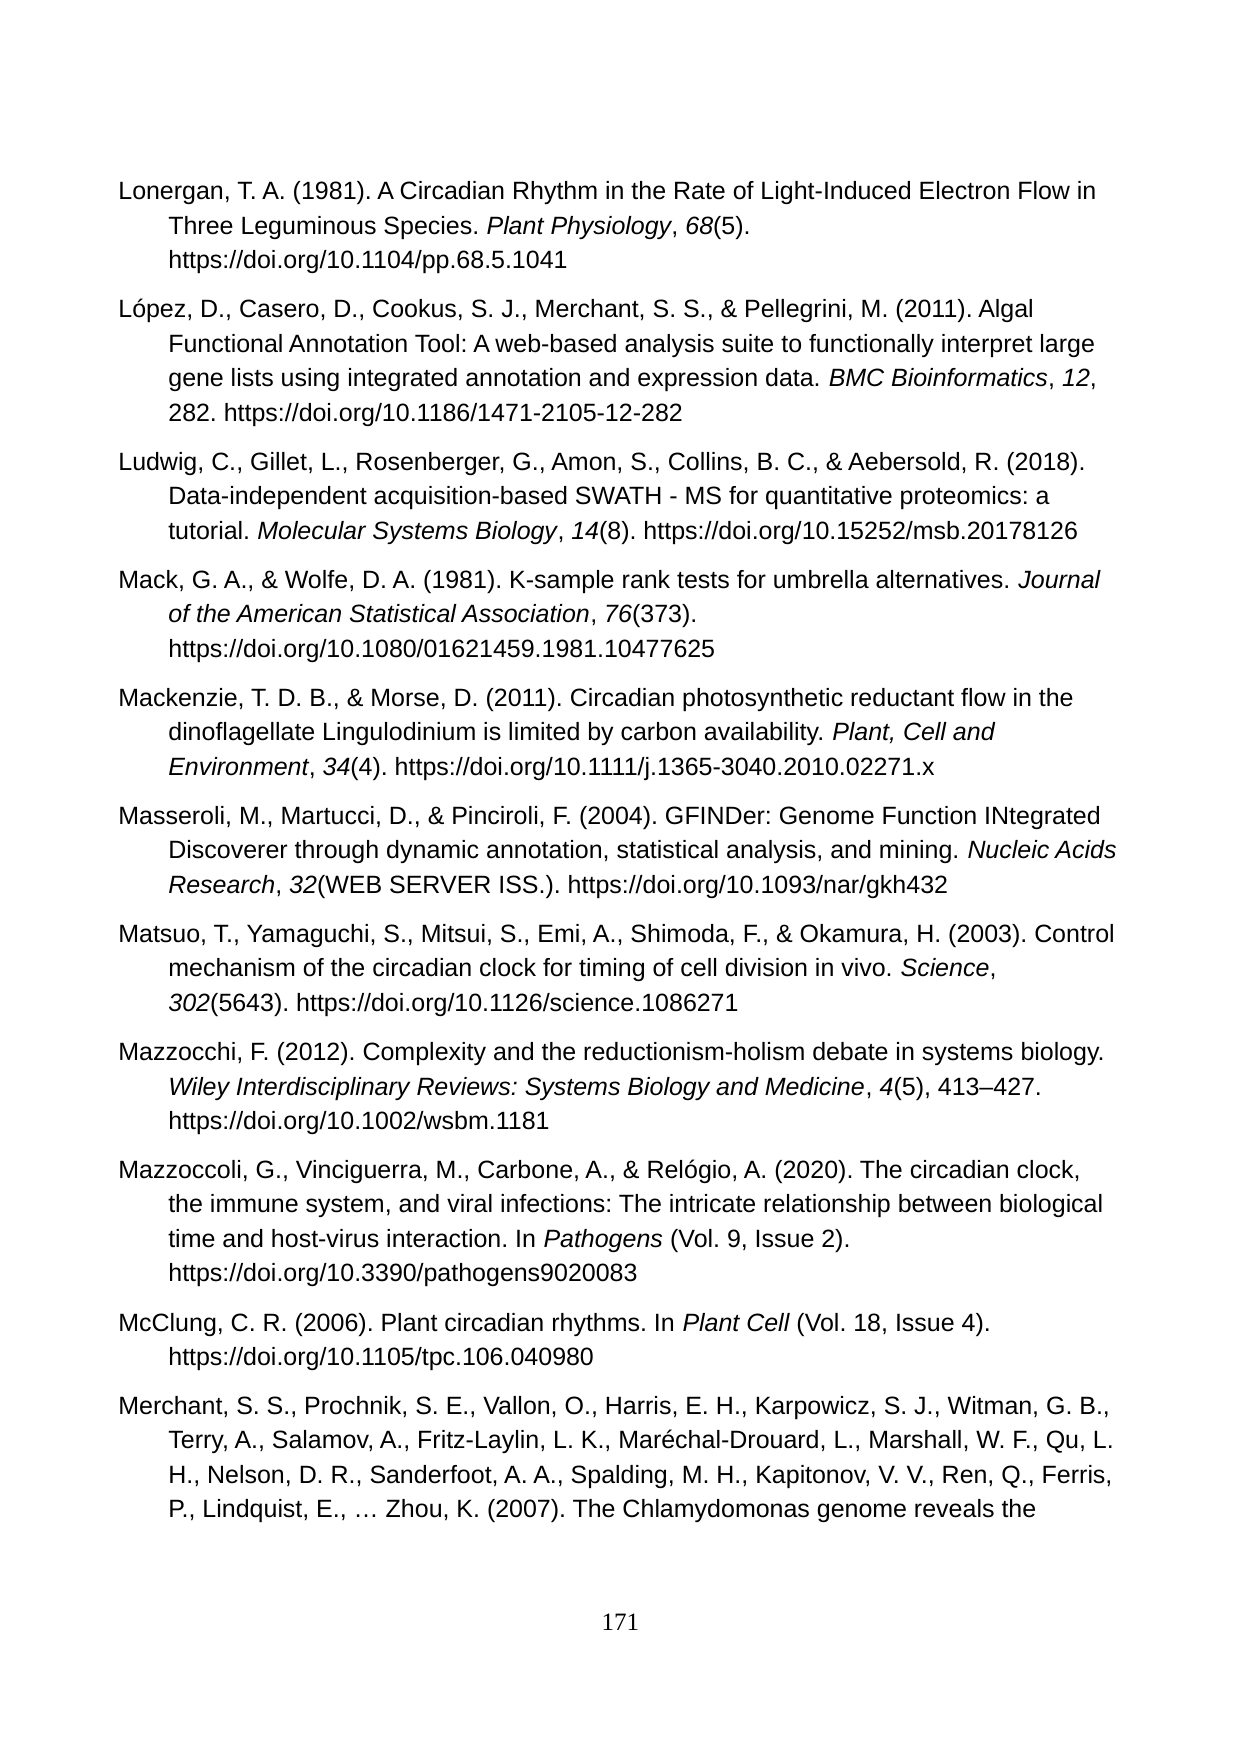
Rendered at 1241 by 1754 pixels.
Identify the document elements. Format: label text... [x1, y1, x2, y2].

text Masseroli, M., Martucci, D., & Pinciroli, F. (2004). GFINDer: Genome Function INtegrated Discoverer through dynamic annotation, statistical analysis, and mining. Nucleic Acids Research, 32(WEB SERVER ISS.). https://doi.org/10.1093/nar/gkh432 [118, 801, 1122, 899]
text Merchant, S. S., Prochnik, S. E., Vallon, O., Harris, E. H., Karpowicz, S. J., Witman, G. B., Terry, A., Salamov, A., Fritz-Laylin, L. K., Maréchal-Drouard, L., Marshall, W. F., Qu, L. H., Nelson, D. R., Sanderfoot, A. A., Spalding, M. H., Kapitonov, V. V., Ren, Q., Ferris, P., Lindquist, E., … Zhou, K. (2007). The Chlamydomonas genome reveals the [118, 1391, 1122, 1523]
text Mazzoccoli, G., Vinciguerra, M., Carbone, A., & Relógio, A. (2020). The circadian clock, the immune system, and viral infections: The intricate relationship between biological time and host-virus interaction. In Pathogens (Vol. 9, Issue 2). https://doi.org/10.3390/pathogens9020083 [118, 1155, 1122, 1287]
text Mackenzie, T. D. B., & Morse, D. (2011). Circadian photosynthetic reductant flow in the dinoflagellate Lingulodinium is limited by carbon availability. Plant, Cell and Environment, 34(4). https://doi.org/10.1111/j.1365-3040.2010.02271.x [118, 683, 1122, 781]
text López, D., Casero, D., Cookus, S. J., Merchant, S. S., & Pellegrini, M. (2011). Algal Functional Annotation Tool: A web-based analysis suite to functionally interpret large gene lists using integrated annotation and expression data. BMC Bioinformatics, 12, 282. https://doi.org/10.1186/1471-2105-12-282 [118, 294, 1122, 427]
text Mack, G. A., & Wolfe, D. A. (1981). K-sample rank tests for umbrella alternatives. Journal of the American Statistical Association, 76(373). https://doi.org/10.1080/01621459.1981.10477625 [118, 565, 1122, 663]
text Lonergan, T. A. (1981). A Circadian Rhythm in the Rate of Light-Induced Electron Flow in Three Leguminous Species. Plant Physiology, 68(5). https://doi.org/10.1104/pp.68.5.1041 [118, 176, 1122, 274]
text Matsuo, T., Yamaguchi, S., Mitsui, S., Emi, A., Shimoda, F., & Okamura, H. (2003). Control mechanism of the circadian clock for timing of cell division in vivo. Science, 302(5643). https://doi.org/10.1126/science.1086271 [118, 919, 1122, 1017]
text Mazzocchi, F. (2012). Complexity and the reductionism-holism debate in systems biology. Wiley Interdisciplinary Reviews: Systems Biology and Medicine, 4(5), 413–427. https://doi.org/10.1002/wsbm.1181 [118, 1037, 1122, 1135]
text McClung, C. R. (2006). Plant circadian rhythms. In Plant Cell (Vol. 18, Issue 4). https://doi.org/10.1105/tpc.106.040980 [118, 1307, 1122, 1371]
text Ludwig, C., Gillet, L., Rosenberger, G., Amon, S., Collins, B. C., & Aebersold, R. (2018). Data‐independent acquisition‐based SWATH ‐ MS for quantitative proteomics: a tutorial. Molecular Systems Biology, 14(8). https://doi.org/10.15252/msb.20178126 [118, 447, 1122, 544]
